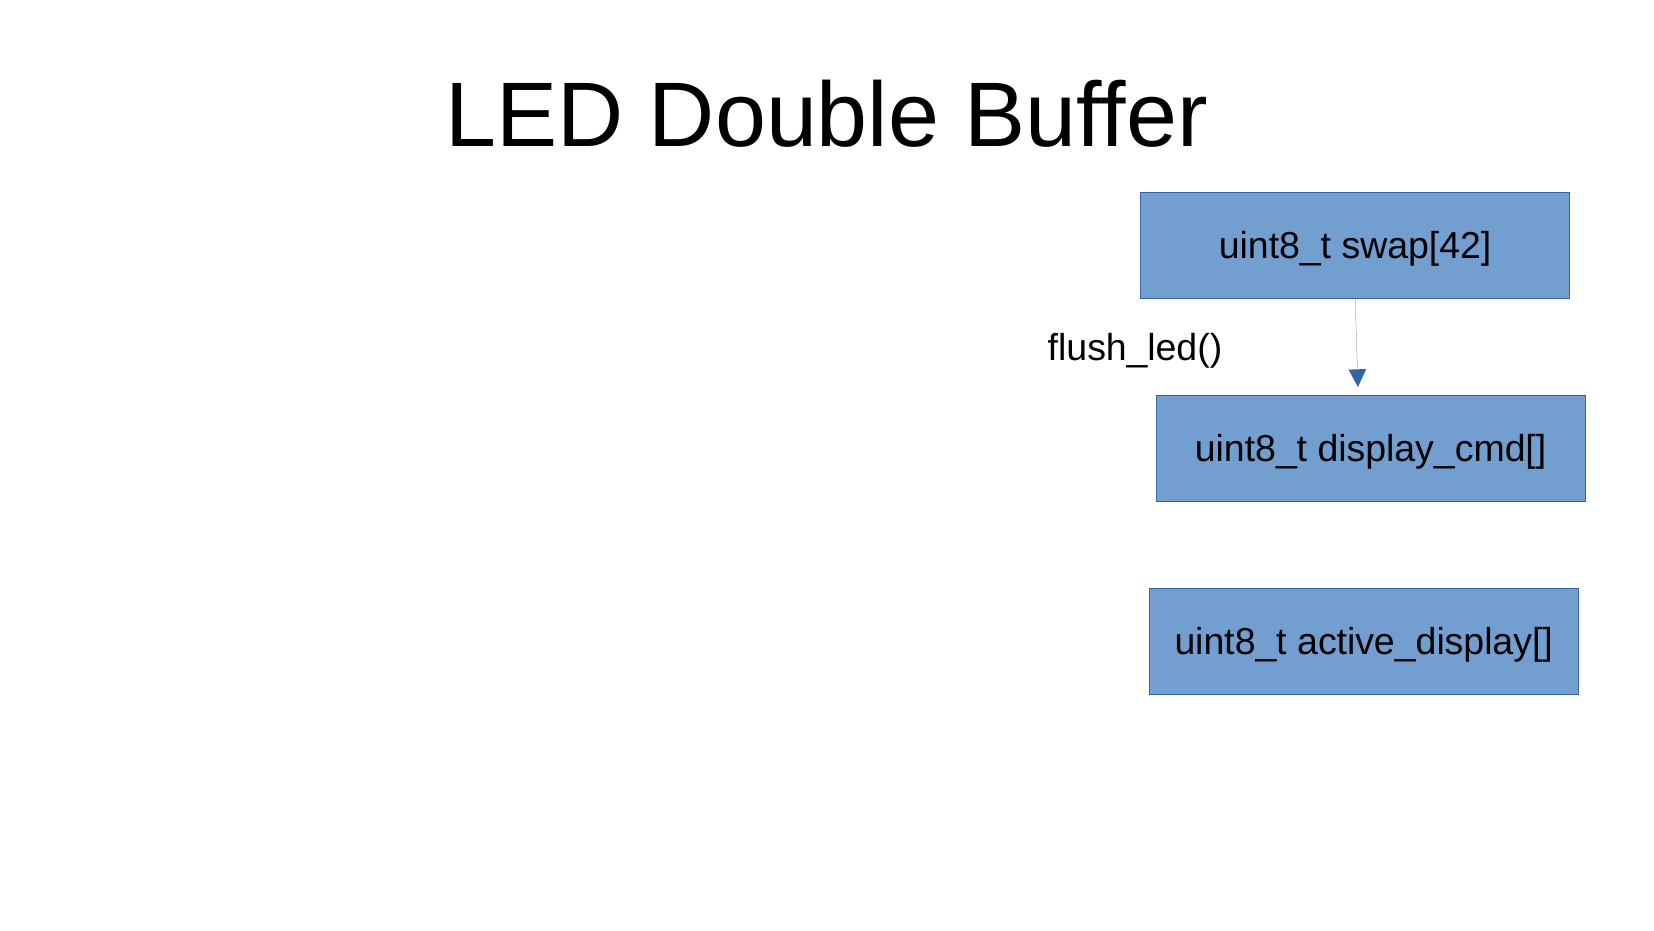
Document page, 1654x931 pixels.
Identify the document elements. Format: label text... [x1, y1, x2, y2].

text_box uint8_t swap[42] [1140, 192, 1570, 299]
title LED Double Buffer [82, 37, 1571, 193]
text_box uint8_t display_cmd[] [1156, 395, 1586, 502]
text_box uint8_t active_display[] [1149, 588, 1579, 695]
text_box flush_led() [1004, 314, 1266, 382]
